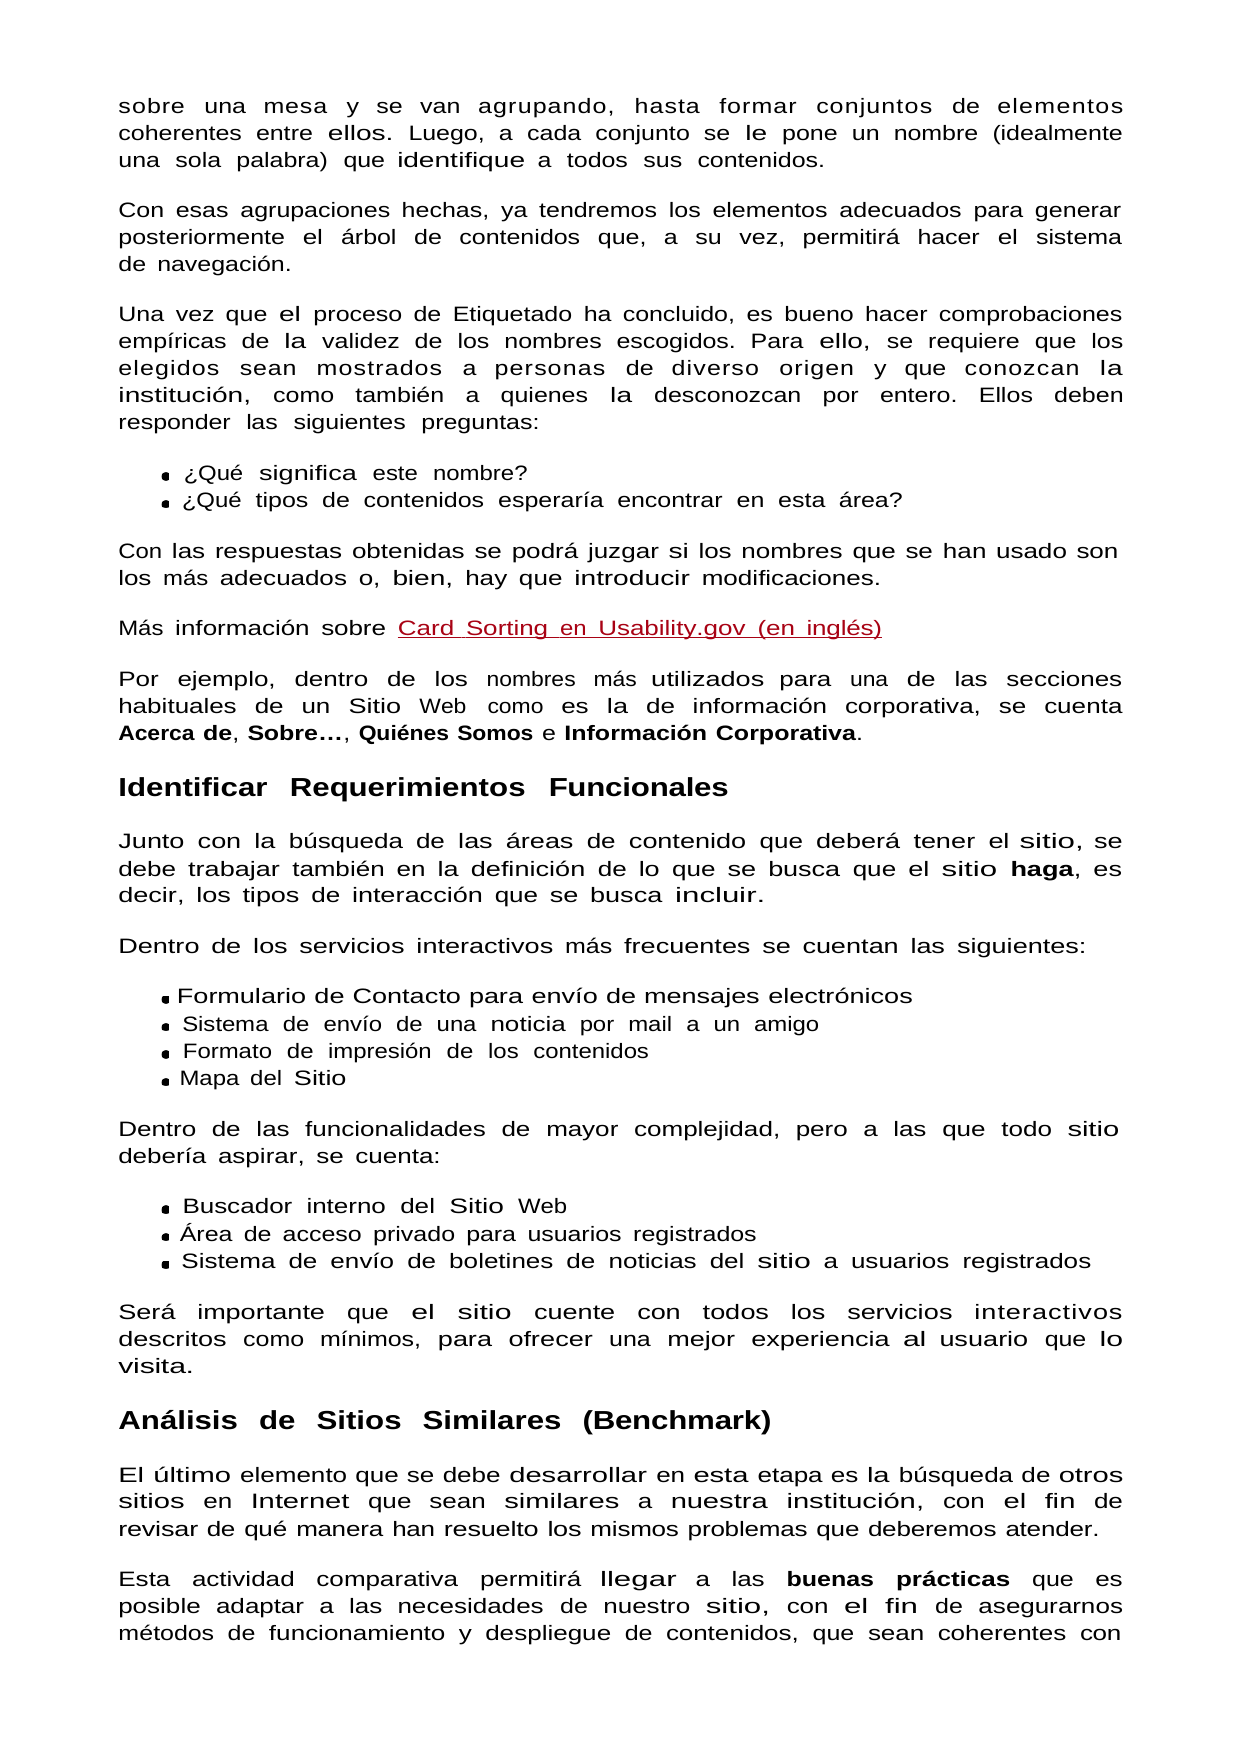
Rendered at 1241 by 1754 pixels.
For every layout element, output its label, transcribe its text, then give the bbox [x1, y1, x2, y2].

picture [161, 1233, 169, 1241]
subtitle Análisis de Sitios Similares (Benchmark) [118, 1405, 1138, 1435]
text Con las respuestas obtenidas se podrá juzgar si los nombres que se han usado son los más adecuados o, bien, hay que introducir modificaciones. [118, 539, 1138, 590]
text ¿Qué tipos de contenidos esperaría encontrar en esta área? [162, 488, 1138, 512]
text Será importante que el sitio cuente con todos los servicios interactivos descritos como mínimos, para ofrecer una mejor experiencia al usuario que lo visita. [118, 1299, 1123, 1377]
text Con esas agrupaciones hechas, ya tendremos los elementos adecuados para generar posteriormente el árbol de contenidos que, a su vez, permitirá hacer el sistema de navegación. [118, 198, 1123, 276]
text Por ejemplo, dentro de los nombres más utilizados para una de las secciones habituales de un Sitio Web como es la de información corporativa, se cuenta Acerca de, Sobre…, Quiénes Somos e Información Corporativa. [118, 666, 1123, 744]
text Dentro de las funcionalidades de mayor complejidad, pero a las que todo sitio debería aspirar, se cuenta: [118, 1117, 1138, 1167]
picture [161, 500, 169, 508]
text Más información sobre Card Sorting en Usability.gov (en inglés) [118, 616, 1138, 640]
text ¿Qué significa este nombre? [162, 461, 1138, 485]
text Esta actividad comparativa permitirá llegar a las buenas prácticas que es posible adaptar a las necesidades de nuestro sitio, con el fin de asegurarnos métodos de funcionamiento y despliegue de contenidos, que sean coherentes con [118, 1567, 1123, 1644]
picture [161, 1023, 169, 1031]
picture [161, 472, 169, 481]
text Dentro de los servicios interactivos más frecuentes se cuentan las siguientes: Formulario de Contacto para envío de mensajes electrónicos [118, 913, 1087, 1014]
text Sistema de envío de boletines de noticias del sitio a usuarios registrados [162, 1249, 1138, 1273]
text Área de acceso privado para usuarios registrados [162, 1221, 1138, 1246]
subtitle Identificar Requerimientos Funcionales [118, 772, 1138, 802]
text Formato de impresión de los contenidos Mapa del Sitio [162, 1039, 654, 1090]
picture [161, 1261, 169, 1269]
picture [161, 1050, 169, 1059]
text Buscador interno del Sitio Web [162, 1194, 1138, 1218]
text sobre una mesa y se van agrupando, hasta formar conjuntos de elementos coherentes entre ellos. Luego, a cada conjunto se le pone un nombre (idealmente una sola palabra) que identifique a todos sus contenidos. [118, 94, 1124, 172]
picture [161, 996, 169, 1004]
text Una vez que el proceso de Etiquetado ha concluido, es bueno hacer comprobaciones empíricas de la validez de los nombres escogidos. Para ello, se requiere que los elegidos sean mostrados a personas de diverso origen y que conozcan la institución, como también a quienes la desconozcan por entero. Ellos deben responder las siguientes preguntas: [118, 302, 1124, 434]
text Junto con la búsqueda de las áreas de contenido que deberá tener el sitio, se debe trabajar también en la definición de lo que se busca que el sitio haga, es decir, los tipos de interacción que se busca incluir. [118, 829, 1123, 907]
picture [161, 1205, 169, 1214]
text El último elemento que se debe desarrollar en esta etapa es la búsqueda de otros sitios en Internet que sean similares a nuestra institución, con el fin de revisar de qué manera han resuelto los mismos problemas que deberemos atender. [118, 1462, 1123, 1540]
text Sistema de envío de una noticia por mail a un amigo [162, 1014, 1138, 1035]
picture [161, 1078, 169, 1086]
